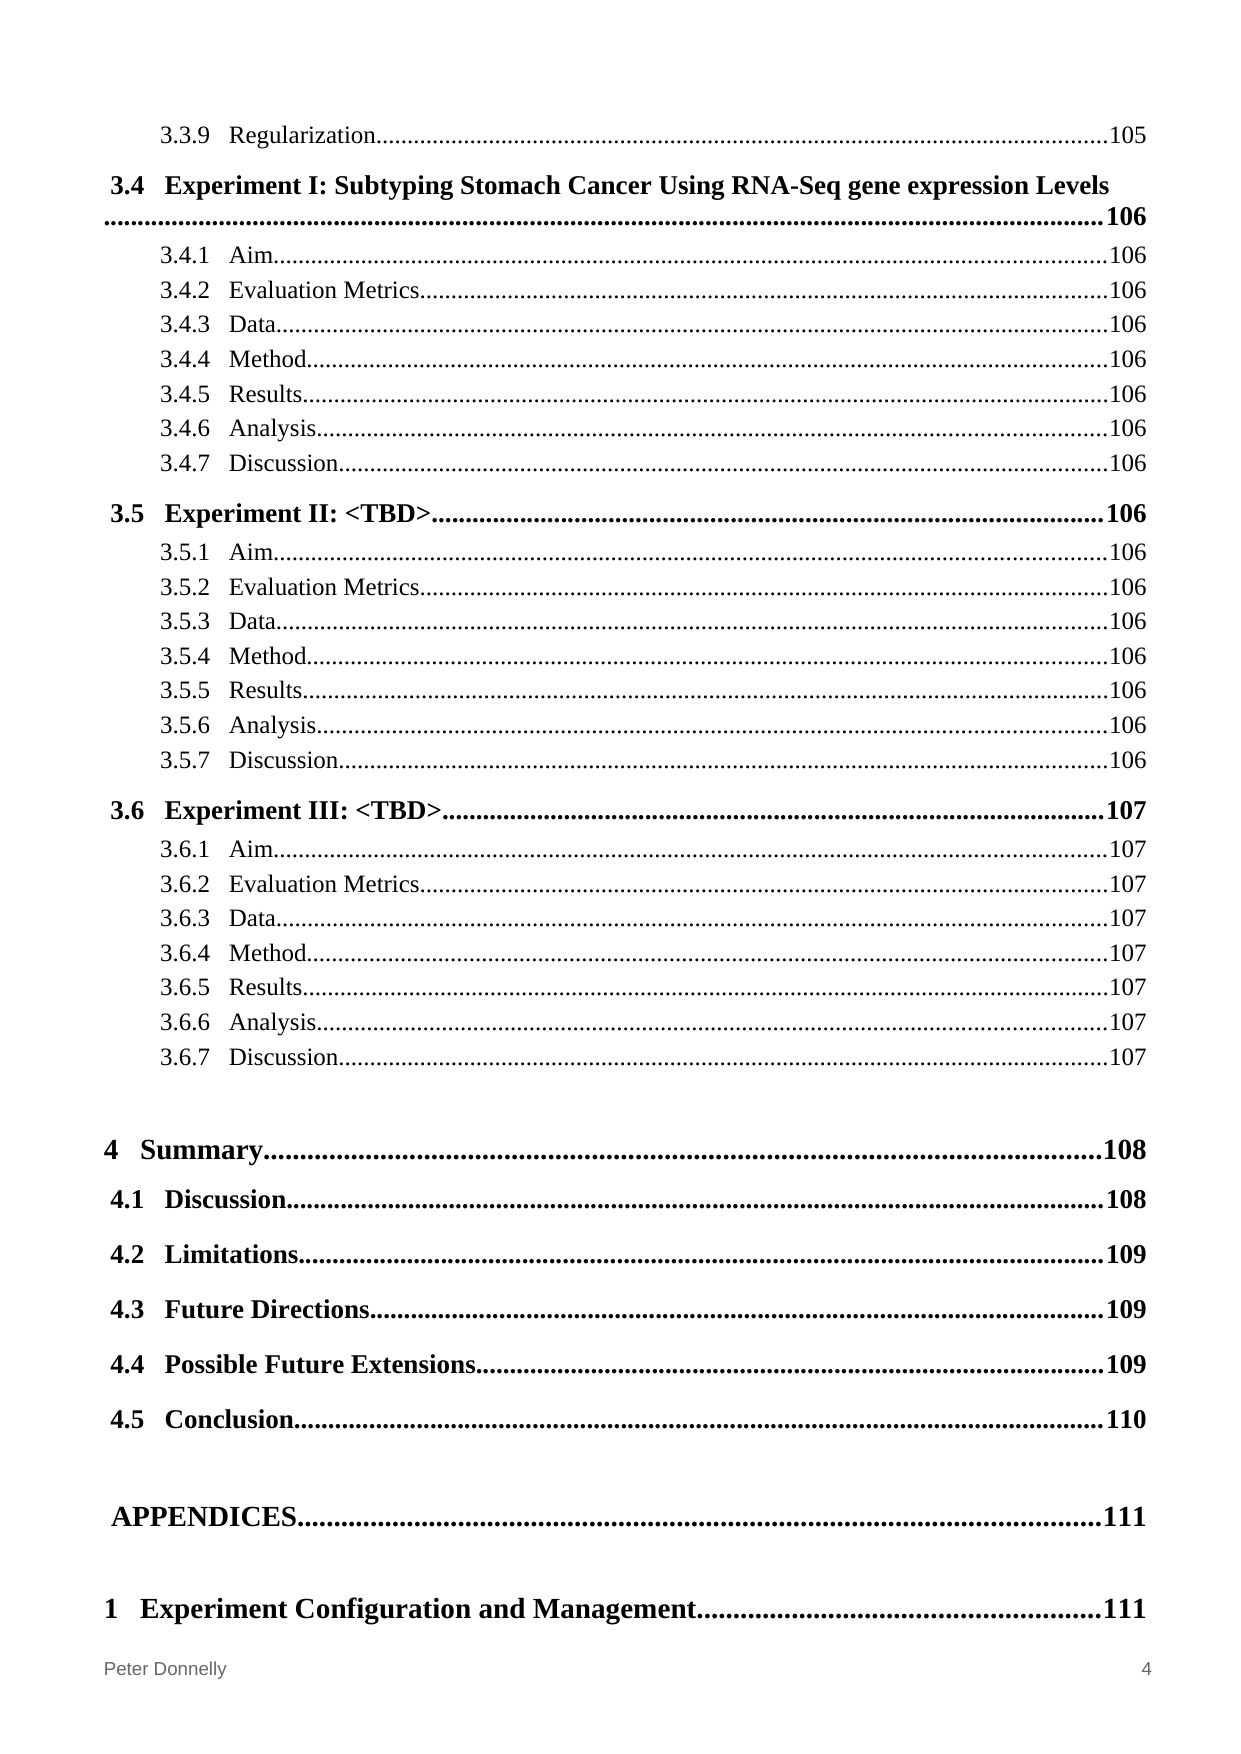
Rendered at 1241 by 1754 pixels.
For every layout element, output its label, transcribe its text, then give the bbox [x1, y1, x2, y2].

text 3.4.6 Analysis 106 [154, 413, 1146, 442]
text 3.6.7 Discussion 107 [154, 1042, 1146, 1070]
text 3.4.7 Discussion 106 [154, 448, 1146, 477]
text 3.6.3 Data 107 [154, 903, 1146, 932]
text APPENDICES 111 [103, 1499, 1146, 1532]
text 4.5 Conclusion 110 [103, 1403, 1146, 1434]
text 3.5 Experiment II: <TBD> 106 [103, 497, 1146, 528]
text 3.5.6 Analysis 106 [154, 710, 1146, 739]
text 3.6.6 Analysis 107 [154, 1007, 1146, 1036]
text 3.4.1 Aim 106 [154, 240, 1146, 269]
text 4.3 Future Directions 109 [103, 1293, 1146, 1324]
text 4.2 Limitations 109 [103, 1238, 1146, 1269]
text 4.1 Discussion 108 [103, 1183, 1146, 1215]
text 3.6.2 Evaluation Metrics 107 [154, 869, 1146, 897]
text 3.6.1 Aim 107 [154, 834, 1146, 863]
text 3.6 Experiment III: <TBD> 107 [103, 794, 1146, 825]
text 3.5.2 Evaluation Metrics 106 [154, 572, 1146, 601]
text 3.3.9 Regularization 105 [154, 120, 1146, 148]
text 4 Summary 108 [103, 1132, 1146, 1166]
text 3.4 Experiment I: Subtyping Stomach Cancer Using RNA-Seq gene expression Levels 106 [103, 169, 1146, 231]
text 3.5.3 Data 106 [154, 606, 1146, 635]
text 1 Experiment Configuration and Management 111 [103, 1591, 1146, 1625]
text 3.5.7 Discussion 106 [154, 745, 1146, 773]
text 4.4 Possible Future Extensions 109 [103, 1348, 1146, 1379]
text 3.6.5 Results 107 [154, 972, 1146, 1001]
text 3.5.1 Aim 106 [154, 537, 1146, 566]
text 3.6.4 Method 107 [154, 938, 1146, 967]
text 3.4.2 Evaluation Metrics 106 [154, 275, 1146, 304]
text 3.4.3 Data 106 [154, 309, 1146, 338]
text 3.4.5 Results 106 [154, 379, 1146, 407]
text 3.5.4 Method 106 [154, 641, 1146, 670]
text 3.5.5 Results 106 [154, 676, 1146, 704]
text 3.4.4 Method 106 [154, 344, 1146, 373]
